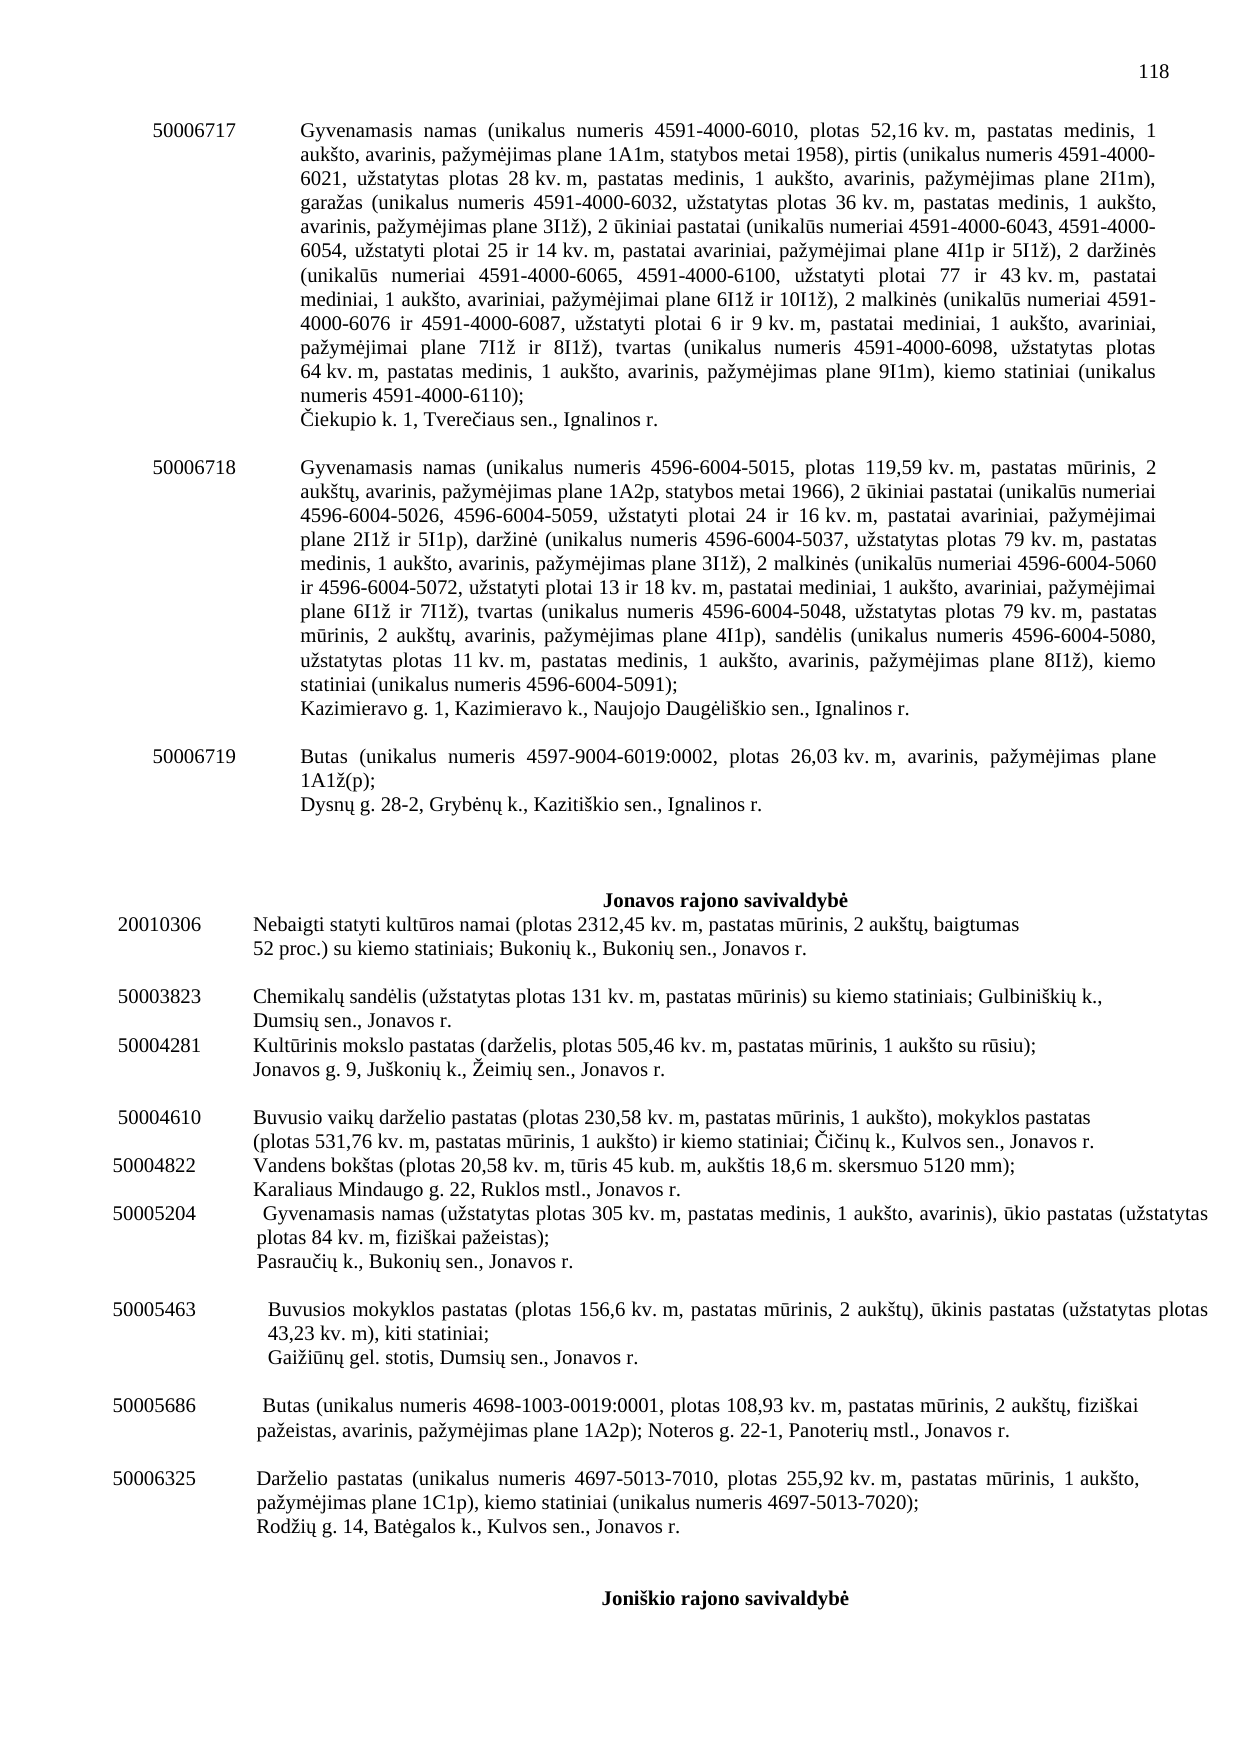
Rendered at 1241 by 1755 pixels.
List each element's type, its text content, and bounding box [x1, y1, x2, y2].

table_cell [1201, 744, 1209, 840]
table_cell [1168, 1394, 1184, 1466]
table_cell [1168, 1033, 1184, 1081]
table_cell [1220, 455, 1240, 744]
table_cell [120, 118, 125, 455]
table_cell [101, 1562, 242, 1586]
table_cell [1209, 1610, 1220, 1634]
table_cell [1220, 1394, 1240, 1466]
table_cell Vandens bokštas (plotas 20,58 kv. m, tūris 45 kub. m, aukštis 18,6 m. skersmuo 5120 mm); Karaliaus Mindaugo g. 22, Ruklos mstl., Jonavos r. [242, 1153, 1150, 1201]
table_cell Buvusio vaikų darželio pastatas (plotas 230,58 kv. m, pastatas mūrinis, 1 aukšto), mokyklos pastatas (plotas 531,76 kv. m, pastatas mūrinis, 1 aukšto) ir kiemo statiniai; Čičinų k., Kulvos sen., Jonavos r. [242, 1105, 1150, 1153]
table_cell [101, 118, 120, 455]
table_cell 50006325 [101, 1466, 242, 1562]
table_cell [1184, 455, 1201, 744]
table_cell [1209, 1081, 1220, 1105]
table_cell [1168, 1105, 1184, 1153]
table_cell [1201, 1033, 1209, 1081]
table_cell [1209, 1634, 1220, 1658]
table_cell [1150, 1562, 1168, 1586]
table_cell [101, 744, 120, 840]
table_cell Nebaigti statyti kultūros namai (plotas 2312,45 kv. m, pastatas mūrinis, 2 aukštų, baigtumas 52 proc.) su kiemo statiniais; Bukonių k., Bukonių sen., Jonavos r. [242, 912, 1150, 960]
table_cell [1184, 1153, 1201, 1201]
table_cell [242, 1562, 1150, 1586]
table_cell [1209, 888, 1220, 912]
table_cell 50006718 Gyvenamasis namas (unikalus numeris 4596-6004-5015, plotas 119,59 kv. m, pastatas mūrinis, 2 aukštų, avarinis, pažymėjimas plane 1A2p, statybos metai 1966), 2 ūkiniai pastatai (unikalūs numeriai 4596-6004-5026, 4596-6004-5059, užstatyti plotai 24 ir 16 kv. m, pastatai avariniai, pažymėjimai plane 2I1ž ir 5I1p), daržinė (unikalus numeris 4596-6004-5037, užstatytas plotas 79 kv. m, pastatas medinis, 1 aukšto, avarinis, pažymėjimas plane 3I1ž), 2 malkinės (unikalūs numeriai 4596-6004-5060 ir 4596-6004-5072, užstatyti plotai 13 ir 18 kv. m, pastatai mediniai, 1 aukšto, avariniai, pažymėjimai plane 6I1ž ir 7I1ž), tvartas (unikalus numeris 4596-6004-5048, užstatytas plotas 79 kv. m, pastatas mūrinis, 2 aukštų, avarinis, pažymėjimas plane 4I1p), sandėlis (unikalus numeris 4596-6004-5080, užstatytas plotas 11 kv. m, pastatas medinis, 1 aukšto, avarinis, pažymėjimas plane 8I1ž), kiemo statiniai (unikalus numeris 4596-6004-5091); Kazimieravo g. 1, Kazimieravo k., Naujojo Daugėliškio sen., Ignalinos r. [138, 455, 1168, 744]
table_cell [1201, 912, 1209, 960]
table_cell Gyvenamasis namas (užstatytas plotas 305 kv. m, pastatas medinis, 1 aukšto, avarinis), ūkio pastatas (užstatytas plotas 84 kv. m, fiziškai pažeistas); Pasraučių k., Bukonių sen., Jonavos r. [242, 1201, 1220, 1297]
table_cell [1220, 1466, 1240, 1562]
table_cell [1184, 1105, 1201, 1153]
table_cell [1168, 1466, 1184, 1562]
table_cell [1209, 984, 1220, 1032]
table_cell [1201, 1153, 1209, 1201]
table_cell [101, 888, 242, 912]
table_cell [1220, 1610, 1240, 1634]
table_cell [1209, 912, 1220, 960]
table_cell [101, 1586, 242, 1610]
table_cell [1184, 1466, 1201, 1562]
table_cell [1209, 455, 1220, 744]
table_cell [1201, 1105, 1209, 1153]
table_cell 50004610 [101, 1105, 242, 1153]
table_cell [1220, 1634, 1240, 1658]
table_cell [1150, 1153, 1168, 1201]
table_cell [1220, 960, 1240, 984]
table_cell [1150, 1033, 1168, 1081]
table_cell [1201, 1466, 1209, 1562]
table_cell [1220, 912, 1240, 960]
table_cell [1150, 912, 1168, 960]
table_cell [1201, 984, 1209, 1032]
table_cell [1220, 864, 1240, 888]
table_cell [1184, 1033, 1201, 1081]
table_cell Chemikalų sandėlis (užstatytas plotas 131 kv. m, pastatas mūrinis) su kiemo statiniais; Gulbiniškių k., Dumsių sen., Jonavos r. [242, 984, 1150, 1032]
table_cell [1150, 1466, 1168, 1562]
table_cell [1209, 1153, 1220, 1201]
table_cell [1220, 1586, 1240, 1610]
table_cell Kultūrinis mokslo pastatas (darželis, plotas 505,46 kv. m, pastatas mūrinis, 1 aukšto su rūsiu); Jonavos g. 9, Juškonių k., Žeimių sen., Jonavos r. [242, 1033, 1150, 1081]
table_cell 50006719 Butas (unikalus numeris 4597-9004-6019:0002, plotas 26,03 kv. m, avarinis, pažymėjimas plane 1A1ž(p); Dysnų g. 28-2, Grybėnų k., Kazitiškio sen., Ignalinos r. [138, 744, 1168, 840]
table_cell [1209, 960, 1220, 984]
table_cell [1168, 1562, 1184, 1586]
table_cell [1201, 1394, 1209, 1466]
table_cell [1220, 1201, 1240, 1297]
table_cell [125, 455, 138, 744]
table_cell [1184, 1562, 1201, 1586]
table_cell [1209, 1466, 1220, 1562]
table_cell [120, 455, 125, 744]
table_cell [1184, 1394, 1201, 1466]
table_cell [1220, 1105, 1240, 1153]
table_cell [1220, 840, 1240, 864]
table_cell [125, 744, 138, 840]
table_cell [1168, 912, 1184, 960]
table_cell Buvusios mokyklos pastatas (plotas 156,6 kv. m, pastatas mūrinis, 2 aukštų), ūkinis pastatas (užstatytas plotas 43,23 kv. m), kiti statiniai; Gaižiūnų gel. stotis, Dumsių sen., Jonavos r. [242, 1297, 1220, 1393]
table_cell [1220, 1562, 1240, 1586]
table_cell [242, 840, 1209, 864]
table_cell [1201, 455, 1209, 744]
table_cell [1220, 1033, 1240, 1081]
table_cell [1209, 1586, 1220, 1610]
table_cell [1201, 118, 1209, 455]
table_cell [1209, 1105, 1220, 1153]
table_cell [1220, 888, 1240, 912]
table_cell 50004281 [101, 1033, 242, 1081]
table_cell [1209, 1562, 1220, 1586]
table_cell [1209, 840, 1220, 864]
table_cell [101, 1081, 1209, 1105]
table_cell [101, 840, 242, 864]
table_cell 50006717 Gyvenamasis namas (unikalus numeris 4591-4000-6010, plotas 52,16 kv. m, pastatas medinis, 1 aukšto, avarinis, pažymėjimas plane 1A1m, statybos metai 1958), pirtis (unikalus numeris 4591-4000-6021, užstatytas plotas 28 kv. m, pastatas medinis, 1 aukšto, avarinis, pažymėjimas plane 2I1m), garažas (unikalus numeris 4591-4000-6032, užstatytas plotas 36 kv. m, pastatas medinis, 1 aukšto, avarinis, pažymėjimas plane 3I1ž), 2 ūkiniai pastatai (unikalūs numeriai 4591-4000-6043, 4591-4000-6054, užstatyti plotai 25 ir 14 kv. m, pastatai avariniai, pažymėjimai plane 4I1p ir 5I1ž), 2 daržinės (unikalūs numeriai 4591-4000-6065, 4591-4000-6100, užstatyti plotai 77 ir 43 kv. m, pastatai mediniai, 1 aukšto, avariniai, pažymėjimai plane 6I1ž ir 10I1ž), 2 malkinės (unikalūs numeriai 4591-4000-6076 ir 4591-4000-6087, užstatyti plotai 6 ir 9 kv. m, pastatai mediniai, 1 aukšto, avariniai, pažymėjimai plane 7I1ž ir 8I1ž), tvartas (unikalus numeris 4591-4000-6098, užstatytas plotas 64 kv. m, pastatas medinis, 1 aukšto, avarinis, pažymėjimas plane 9I1m), kiemo statiniai (unikalus numeris 4591-4000-6110); Čiekupio k. 1, Tverečiaus sen., Ignalinos r. [138, 118, 1168, 455]
table_cell [1209, 864, 1220, 888]
table_cell [1168, 1153, 1184, 1201]
table_cell Jonavos rajono savivaldybė [242, 888, 1209, 912]
table_cell [1220, 984, 1240, 1032]
table_cell [1220, 1297, 1240, 1393]
table_cell 20010306 [101, 912, 242, 960]
table_cell [1209, 1033, 1220, 1081]
table_cell 50005686 [101, 1394, 242, 1466]
table_cell [1201, 1562, 1209, 1586]
table_cell Joniškio rajono savivaldybė [242, 1586, 1209, 1610]
table_cell [1184, 118, 1201, 455]
table_cell [1184, 984, 1201, 1032]
table_cell 50005204 [101, 1201, 242, 1297]
table_cell [120, 744, 125, 840]
table_cell [101, 960, 1209, 984]
table_cell [1150, 1394, 1168, 1466]
table_cell 50004822 [101, 1153, 242, 1201]
table_cell 50003823 [101, 984, 242, 1032]
table_cell [1220, 1081, 1240, 1105]
table_cell [101, 455, 120, 744]
table_cell [1220, 744, 1240, 840]
table_cell [1150, 1105, 1168, 1153]
table_cell [1220, 118, 1240, 455]
table_cell [1220, 1153, 1240, 1201]
table_cell [1184, 744, 1201, 840]
table_cell Darželio pastatas (unikalus numeris 4697-5013-7010, plotas 255,92 kv. m, pastatas mūrinis, 1 aukšto, pažymėjimas plane 1C1p), kiemo statiniai (unikalus numeris 4697-5013-7020); Rodžių g. 14, Batėgalos k., Kulvos sen., Jonavos r. [242, 1466, 1150, 1562]
table_cell [1168, 455, 1184, 744]
table_cell [1209, 118, 1220, 455]
table_cell [101, 1610, 1209, 1634]
table_cell [1209, 744, 1220, 840]
table_cell [1184, 912, 1201, 960]
table_cell [1209, 1394, 1220, 1466]
table_cell [101, 1634, 1209, 1658]
table_cell Butas (unikalus numeris 4698-1003-0019:0001, plotas 108,93 kv. m, pastatas mūrinis, 2 aukštų, fiziškai pažeistas, avarinis, pažymėjimas plane 1A2p); Noteros g. 22-1, Panoterių mstl., Jonavos r. [242, 1394, 1150, 1466]
table_cell 50005463 [101, 1297, 242, 1393]
table_cell [1168, 744, 1184, 840]
table_cell [101, 864, 1209, 888]
table_cell [125, 118, 138, 455]
table_cell [1168, 118, 1184, 455]
table_cell [1168, 984, 1184, 1032]
table_cell [1150, 984, 1168, 1032]
